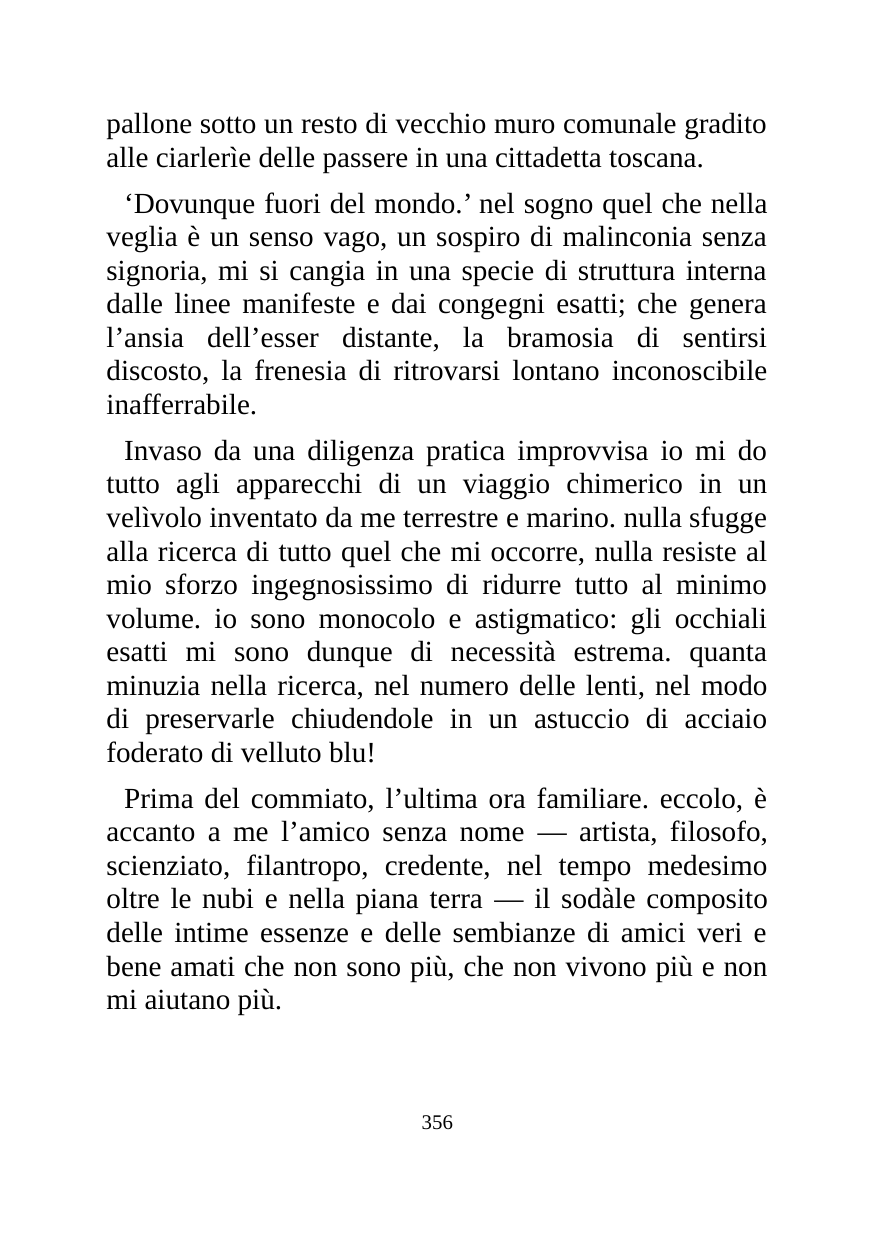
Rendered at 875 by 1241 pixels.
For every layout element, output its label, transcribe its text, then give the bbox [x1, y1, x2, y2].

text Prima del commiato, l’ultima ora familiare. eccolo, è accanto a me l’amico senza nome — artista, filosofo, scienziato, filantropo, credente, nel tempo medesimo oltre le nubi e nella piana terra — il sodàle composito delle intime essenze e delle sembianze di amici veri e bene amati che non sono più, che non vivono più e non mi aiutano più. [106, 781, 768, 1016]
text pallone sotto un resto di vecchio muro comunale gradito alle ciarlerìe delle passere in una cittadetta toscana. [106, 106, 768, 173]
text Invaso da una diligenza pratica improvvisa io mi do tutto agli apparecchi di un viaggio chimerico in un velìvolo inventato da me terrestre e marino. nulla sfugge alla ricerca di tutto quel che mi occorre, nulla resiste al mio sforzo ingegnosissimo di ridurre tutto al minimo volume. io sono monocolo e astigmatico: gli occhiali esatti mi sono dunque di necessità estrema. quanta minuzia nella ricerca, nel numero delle lenti, nel modo di preservarle chiudendole in un astuccio di acciaio foderato di velluto blu! [106, 433, 768, 768]
text ‘Dovunque fuori del mondo.’ nel sogno quel che nella veglia è un senso vago, un sospiro di malinconia senza signoria, mi si cangia in una specie di struttura interna dalle linee manifeste e dai congegni esatti; che genera l’ansia dell’esser distante, la bramosia di sentirsi discosto, la frenesia di ritrovarsi lontano inconoscibile inafferrabile. [106, 186, 768, 421]
